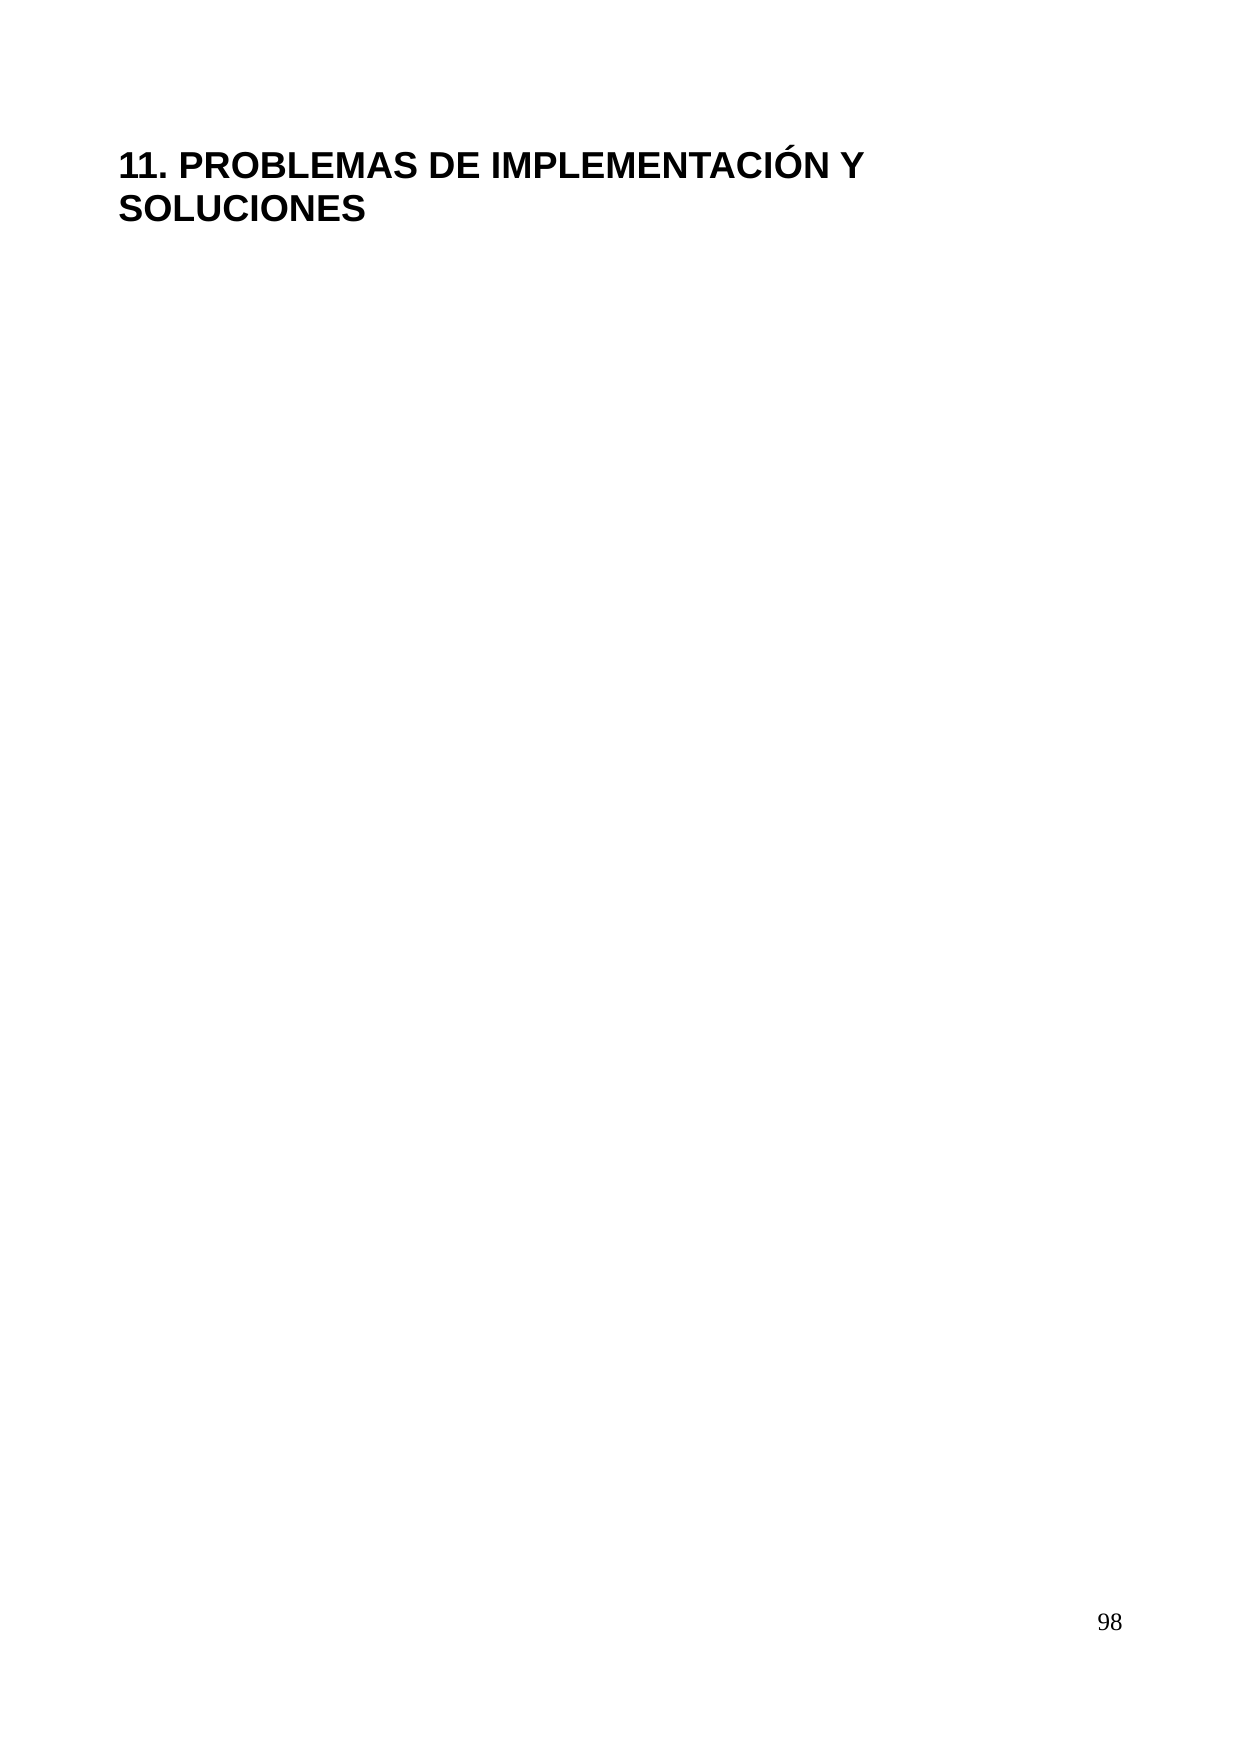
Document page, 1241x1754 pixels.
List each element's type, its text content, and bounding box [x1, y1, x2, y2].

subtitle 11. PROBLEMAS DE IMPLEMENTACIÓN Y SOLUCIONES [118, 143, 1122, 229]
